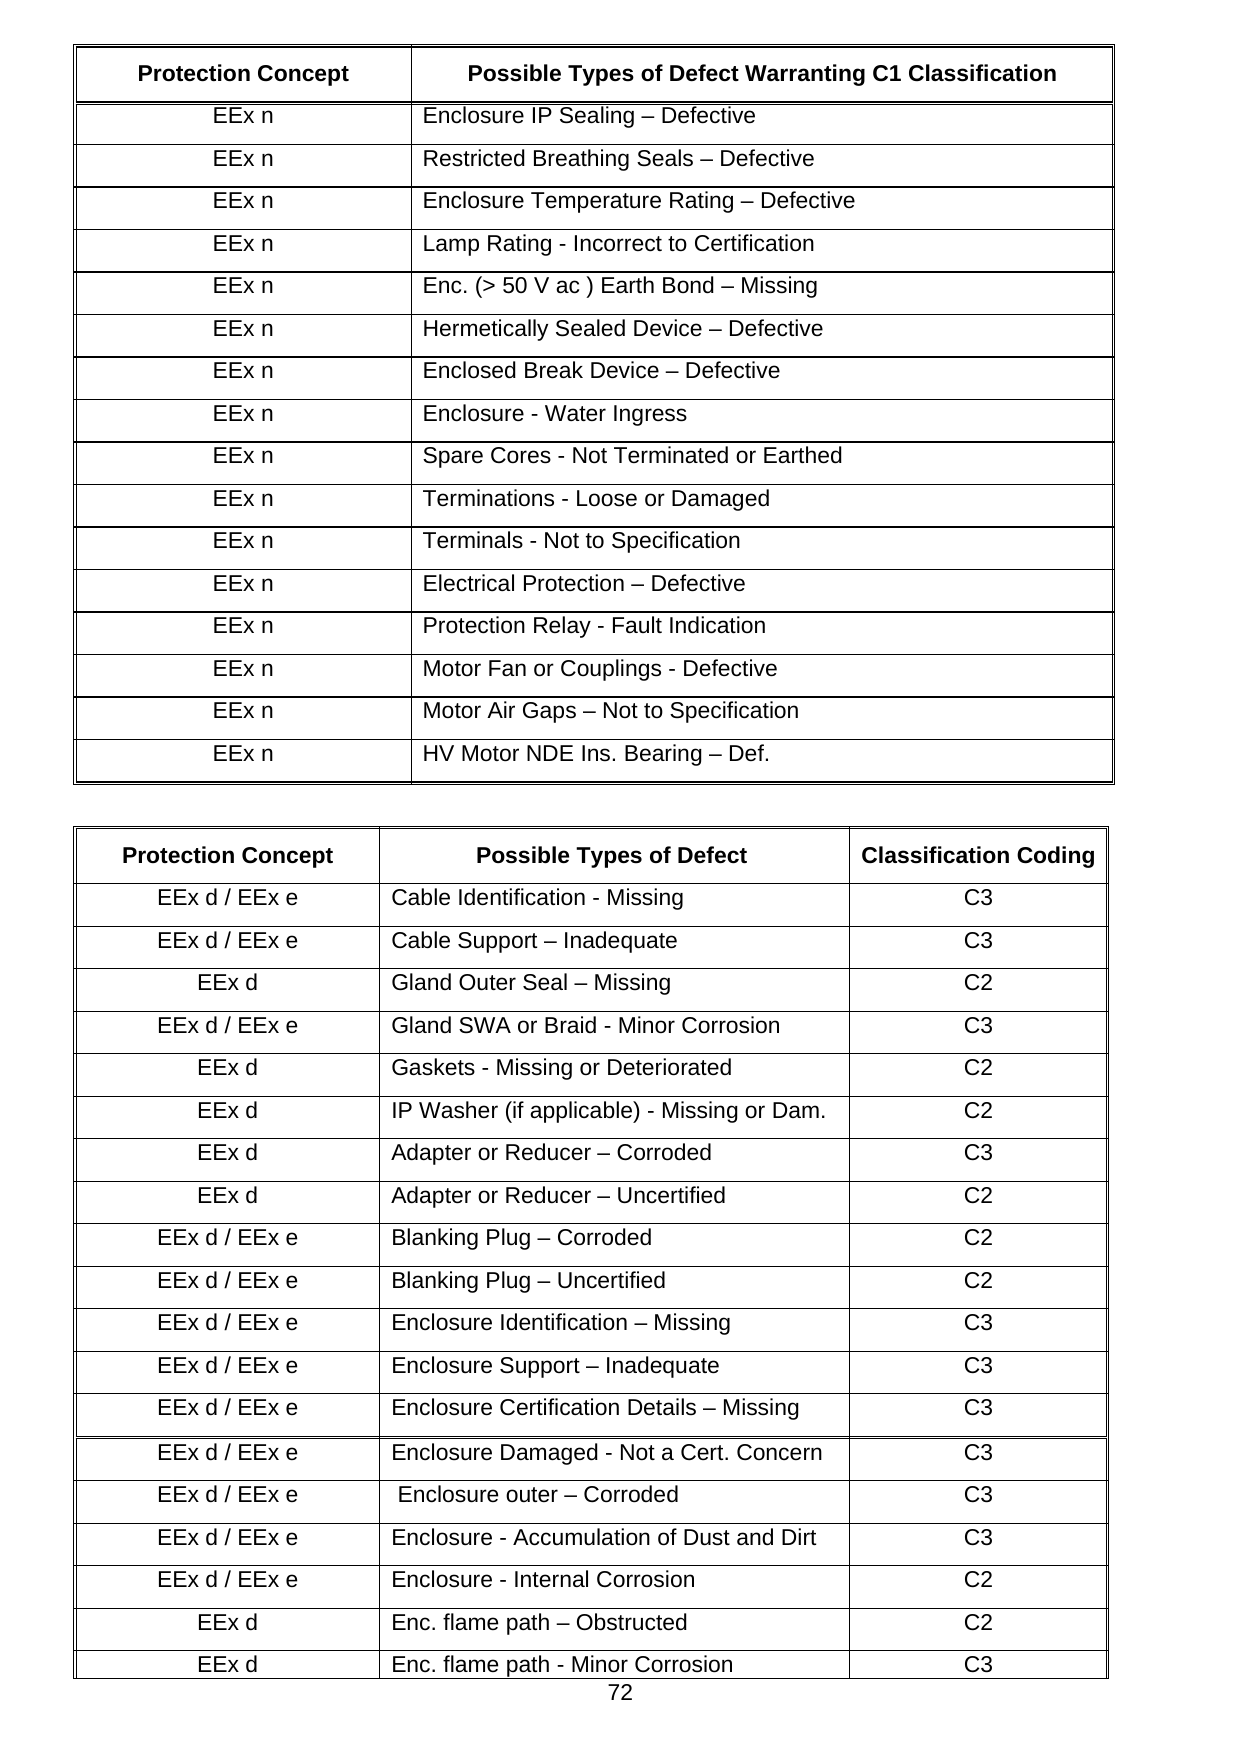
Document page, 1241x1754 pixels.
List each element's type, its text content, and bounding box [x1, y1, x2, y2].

table_cell C3 [850, 1524, 1106, 1565]
table_cell Enclosure - Accumulation of Dust and Dirt [380, 1524, 849, 1565]
table_cell Enclosed Break Device – Defective [412, 358, 1112, 399]
table_cell Cable Support – Inadequate [380, 927, 849, 968]
table_cell EEx d / EEx e [77, 884, 379, 926]
table_cell EEx d / EEx e [77, 1394, 379, 1436]
table_header Possible Types of Defect Warranting C1 Classification [412, 48, 1112, 101]
table_cell EEx d [77, 969, 379, 1011]
table_cell EEx d / EEx e [77, 1481, 379, 1523]
table_cell EEx d [77, 1651, 379, 1677]
table_cell Adapter or Reducer – Corroded [380, 1139, 849, 1181]
table_cell Hermetically Sealed Device – Defective [412, 315, 1112, 356]
table_cell C3 [850, 1012, 1106, 1053]
table_cell C2 [850, 1182, 1106, 1223]
table_cell Terminations - Loose or Damaged [412, 485, 1112, 526]
table_cell EEx d / EEx e [77, 1309, 379, 1351]
table_cell Adapter or Reducer – Uncertified [380, 1182, 849, 1223]
table_cell Cable Identification - Missing [380, 884, 849, 926]
table_cell Enclosure Temperature Rating – Defective [412, 188, 1112, 229]
table_cell EEx n [77, 358, 411, 399]
table_header Possible Types of Defect [380, 829, 849, 883]
table_cell C2 [850, 1566, 1106, 1608]
table_header Classification Coding [850, 829, 1106, 883]
table_cell Protection Relay - Fault Indication [412, 613, 1112, 654]
table_cell Enclosure Support – Inadequate [380, 1352, 849, 1393]
table_cell EEx n [77, 105, 411, 144]
table_cell EEx d [77, 1097, 379, 1138]
table_cell C2 [850, 969, 1106, 1011]
table_cell EEx n [77, 740, 411, 781]
table_cell EEx d [77, 1054, 379, 1096]
table_cell EEx n [77, 613, 411, 654]
table_cell Lamp Rating - Incorrect to Certification [412, 230, 1112, 271]
table_cell EEx d [77, 1609, 379, 1650]
table_cell Spare Cores - Not Terminated or Earthed [412, 443, 1112, 484]
table_header Protection Concept [77, 829, 379, 883]
table_cell Motor Air Gaps – Not to Specification [412, 698, 1112, 739]
table_cell Restricted Breathing Seals – Defective [412, 145, 1112, 186]
table_cell C3 [850, 1651, 1106, 1677]
table_cell Enclosure Certification Details – Missing [380, 1394, 849, 1436]
table_cell C3 [850, 884, 1106, 926]
table_cell EEx d / EEx e [77, 1012, 379, 1053]
table_cell EEx n [77, 443, 411, 484]
table_cell C2 [850, 1609, 1106, 1650]
table_cell Enclosure IP Sealing – Defective [412, 105, 1112, 144]
table_cell Enc. flame path – Obstructed [380, 1609, 849, 1650]
table_cell EEx n [77, 570, 411, 611]
table_cell EEx n [77, 485, 411, 526]
table_cell C3 [850, 927, 1106, 968]
table_cell Terminals - Not to Specification [412, 528, 1112, 569]
table_cell C2 [850, 1054, 1106, 1096]
table_cell Enc. flame path - Minor Corrosion [380, 1651, 849, 1677]
table_cell EEx n [77, 655, 411, 696]
table_header Protection Concept [77, 48, 411, 101]
table_cell C3 [850, 1439, 1106, 1480]
table_cell Gaskets - Missing or Deteriorated [380, 1054, 849, 1096]
table_cell EEx n [77, 273, 411, 314]
table_cell EEx d / EEx e [77, 1267, 379, 1308]
table_cell C2 [850, 1097, 1106, 1138]
table_cell EEx d / EEx e [77, 1524, 379, 1565]
table_cell C2 [850, 1224, 1106, 1266]
table_cell C3 [850, 1309, 1106, 1351]
table_cell EEx d / EEx e [77, 927, 379, 968]
table_cell Enclosure outer – Corroded [380, 1481, 849, 1523]
table_cell EEx n [77, 145, 411, 186]
table_cell Motor Fan or Couplings - Defective [412, 655, 1112, 696]
table_cell EEx d / EEx e [77, 1439, 379, 1480]
table_cell EEx d [77, 1182, 379, 1223]
table_cell Enclosure - Internal Corrosion [380, 1566, 849, 1608]
table_cell Enc. (> 50 V ac ) Earth Bond – Missing [412, 273, 1112, 314]
table_cell EEx d / EEx e [77, 1566, 379, 1608]
table_cell C3 [850, 1139, 1106, 1181]
table_cell Enclosure - Water Ingress [412, 400, 1112, 441]
table_cell EEx n [77, 315, 411, 356]
table_cell EEx d / EEx e [77, 1352, 379, 1393]
table_cell EEx d / EEx e [77, 1224, 379, 1266]
table_cell Enclosure Damaged - Not a Cert. Concern [380, 1439, 849, 1480]
table_cell Enclosure Identification – Missing [380, 1309, 849, 1351]
table_cell C2 [850, 1267, 1106, 1308]
table_cell Gland Outer Seal – Missing [380, 969, 849, 1011]
table_cell C3 [850, 1352, 1106, 1393]
table_cell HV Motor NDE Ins. Bearing – Def. [412, 740, 1112, 781]
table_cell EEx n [77, 188, 411, 229]
table_cell IP Washer (if applicable) - Missing or Dam. [380, 1097, 849, 1138]
table_cell EEx n [77, 528, 411, 569]
table_cell C3 [850, 1481, 1106, 1523]
table_cell Blanking Plug – Uncertified [380, 1267, 849, 1308]
table_cell EEx d [77, 1139, 379, 1181]
table_cell EEx n [77, 230, 411, 271]
table_cell Blanking Plug – Corroded [380, 1224, 849, 1266]
table_cell EEx n [77, 400, 411, 441]
table_cell Gland SWA or Braid - Minor Corrosion [380, 1012, 849, 1053]
table_cell EEx n [77, 698, 411, 739]
table_cell C3 [850, 1394, 1106, 1436]
table_cell Electrical Protection – Defective [412, 570, 1112, 611]
